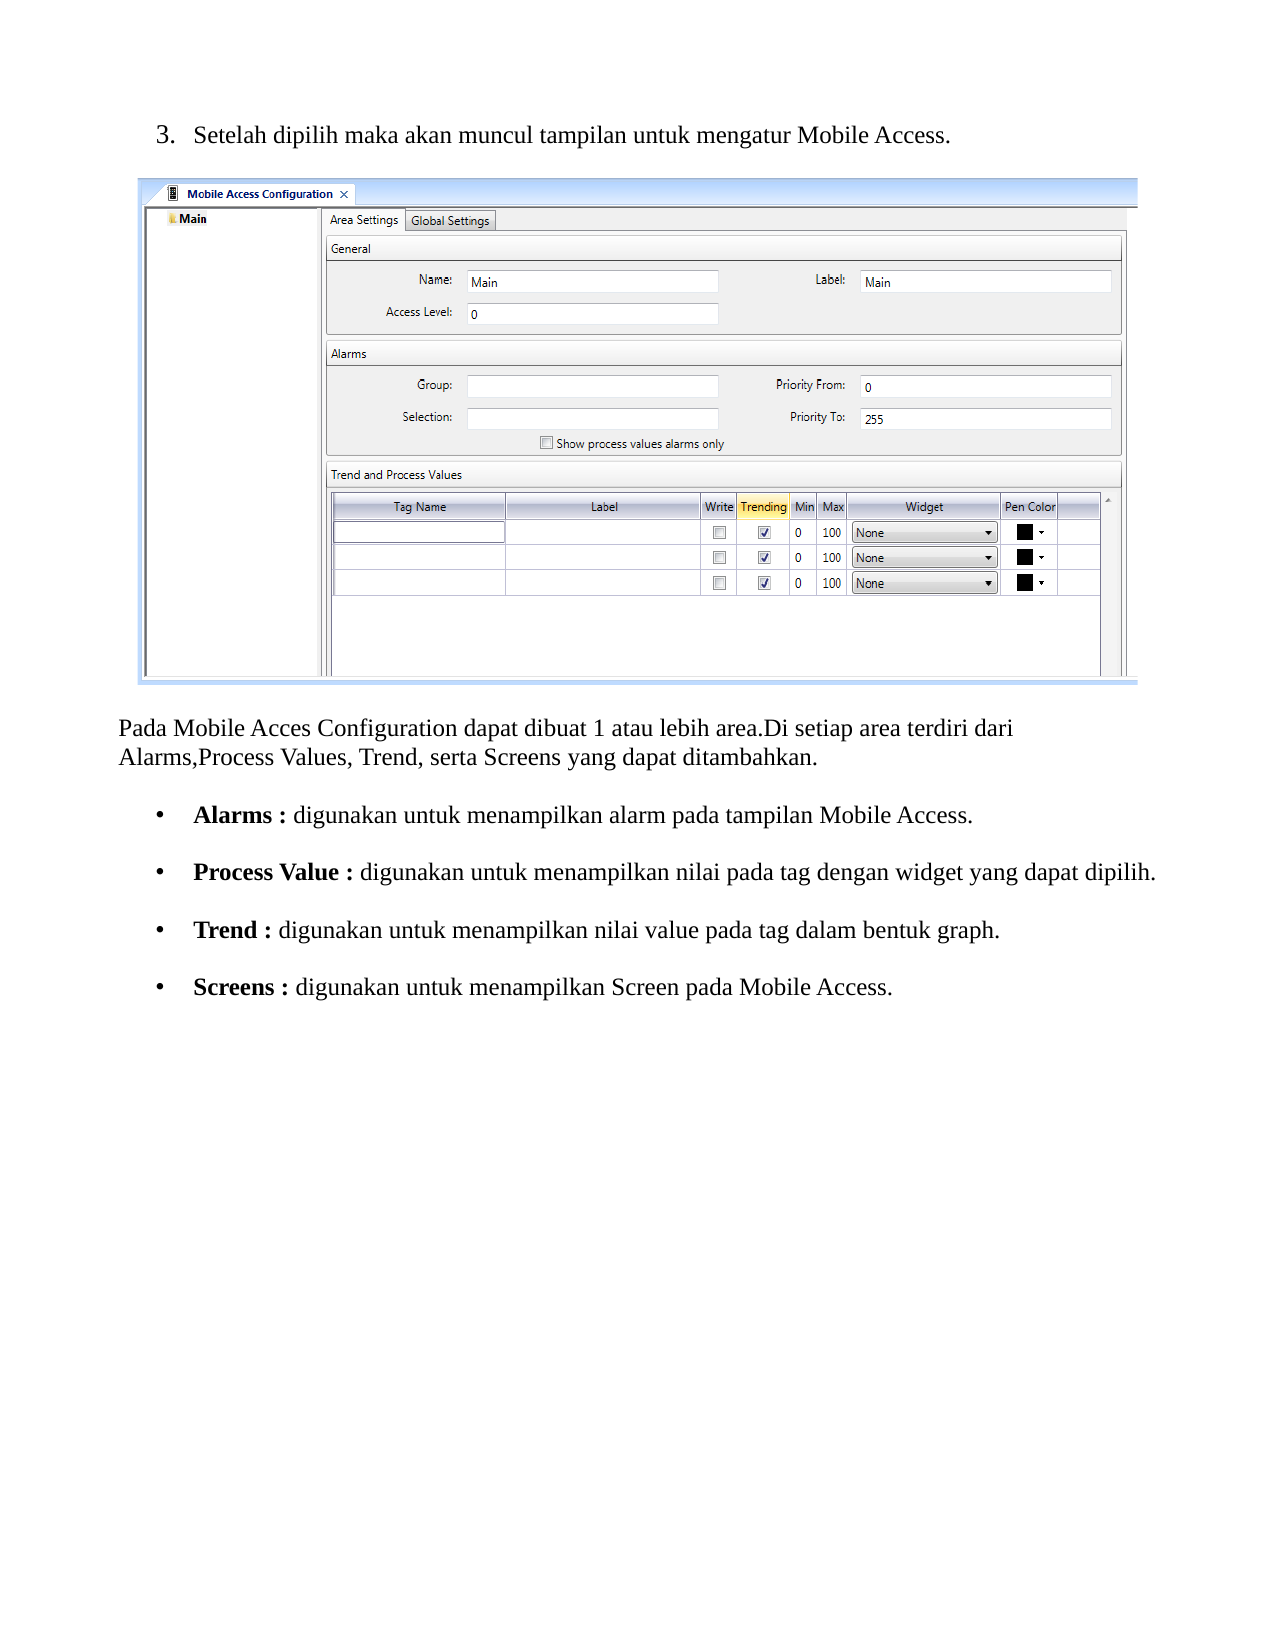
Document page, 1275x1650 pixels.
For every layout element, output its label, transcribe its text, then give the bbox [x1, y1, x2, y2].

list Trend : digunakan untuk menampilkan nilai value pada tag dalam bentuk graph. [156, 915, 1157, 943]
picture [137, 178, 1138, 685]
list Process Value : digunakan untuk menampilkan nilai pada tag dengan widget yang dapat dipilih. [156, 857, 1157, 886]
text Pada Mobile Acces Configuration dapat dibuat 1 atau lebih area.Di setiap area terdiri dari Alarms,Process Values, Trend, serta Screens yang dapat ditambahkan. [118, 713, 1157, 771]
list Setelah dipilih maka akan muncul tampilan untuk mengatur Mobile Access. [156, 118, 1157, 149]
list Screens : digunakan untuk menampilkan Screen pada Mobile Access. [156, 972, 1157, 1001]
list Alarms : digunakan untuk menampilkan alarm pada tampilan Mobile Access. [156, 800, 1157, 828]
